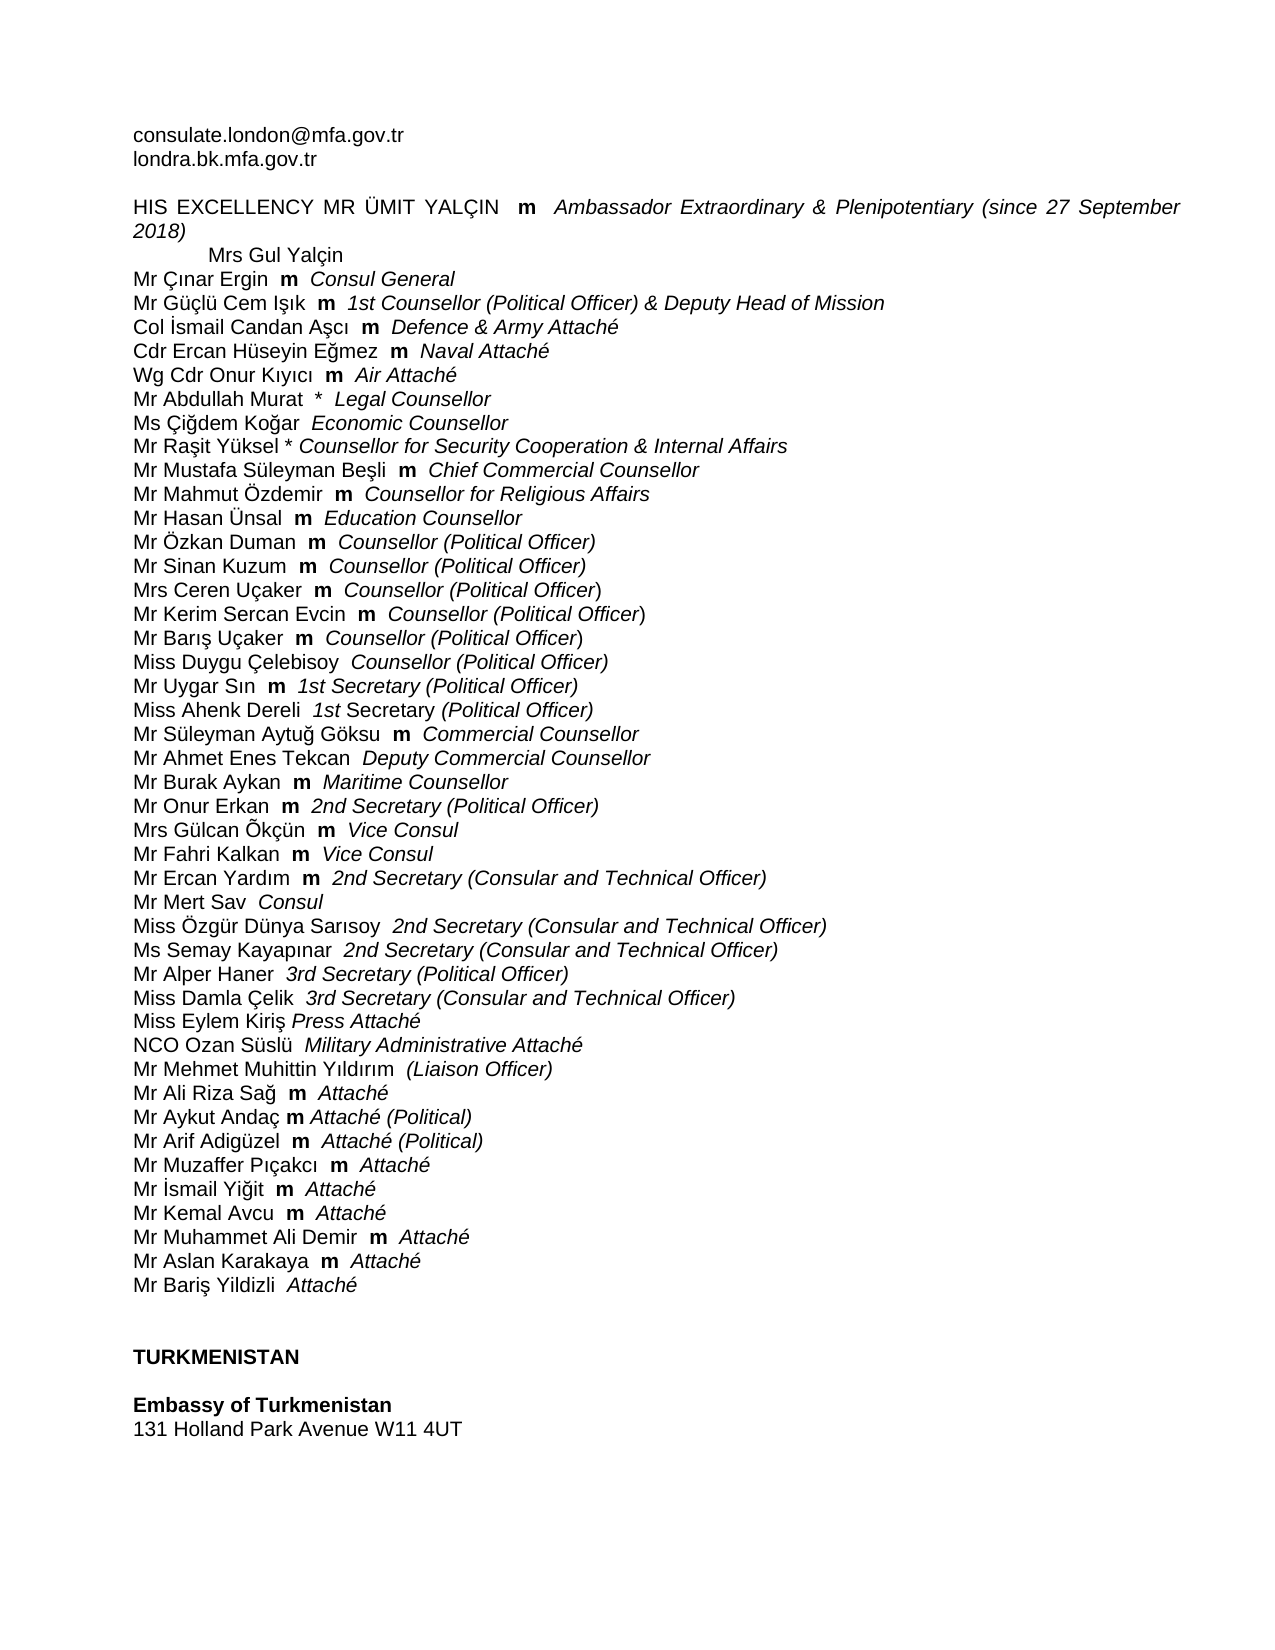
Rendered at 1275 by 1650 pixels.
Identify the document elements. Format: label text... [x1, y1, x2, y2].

text Mr Ali Riza Sağ m Attaché [133, 1081, 1181, 1105]
text Mr Süleyman Aytuğ Göksu m Commercial Counsellor [133, 722, 1181, 746]
text NCO Ozan Süslü Military Administrative Attaché [133, 1033, 1181, 1057]
text Mr İsmail Yiğit m Attaché [133, 1177, 1181, 1201]
text Mr Uygar Sın m 1st Secretary (Political Officer) [133, 674, 1181, 698]
subtitle Embassy of Turkmenistan [133, 1393, 1181, 1417]
subtitle TURKMENISTAN [133, 1345, 1181, 1369]
text Mr Ercan Yardım m 2nd Secretary (Consular and Technical Officer) [133, 866, 1181, 889]
text Miss Ahenk Dereli 1st Secretary (Political Officer) [133, 698, 1181, 722]
text Mr Sinan Kuzum m Counsellor (Political Officer) [133, 554, 1181, 578]
text Mr Özkan Duman m Counsellor (Political Officer) [133, 530, 1181, 554]
text Mr Mert Sav Consul [133, 889, 1181, 913]
text Mr Aykut Andaç m Attaché (Political) [133, 1105, 1181, 1129]
text Mr Barış Uçaker m Counsellor (Political Officer) [133, 626, 1181, 650]
text Mr Kerim Sercan Evcin m Counsellor (Political Officer) [133, 602, 1181, 626]
text Mr Mehmet Muhittin Yıldırım (Liaison Officer) [133, 1057, 1181, 1081]
text Mr Muzaffer Pıçakcı m Attaché [133, 1153, 1181, 1177]
text Mr Mustafa Süleyman Beşli m Chief Commercial Counsellor [133, 458, 1181, 482]
text Wg Cdr Onur Kıyıcı m Air Attaché [133, 362, 1181, 386]
text Mr Mahmut Özdemir m Counsellor for Religious Affairs [133, 482, 1181, 506]
text Mr Aslan Karakaya m Attaché [133, 1249, 1181, 1273]
text Miss Duygu Çelebisoy Counsellor (Political Officer) [133, 650, 1181, 674]
text Mrs Ceren Uçaker m Counsellor (Political Officer) [133, 578, 1181, 602]
text Mr Fahri Kalkan m Vice Consul [133, 842, 1181, 866]
text 131 Holland Park Avenue W11 4UT [133, 1417, 1181, 1441]
text Miss Damla Çelik 3rd Secretary (Consular and Technical Officer) [133, 985, 1181, 1009]
text Miss Eylem Kiriş Press Attaché [133, 1009, 1181, 1033]
text londra.bk.mfa.gov.tr [133, 147, 1181, 171]
text Mr Muhammet Ali Demir m Attaché [133, 1225, 1181, 1249]
text Mrs Gülcan Õkçün m Vice Consul [133, 818, 1181, 842]
text Cdr Ercan Hüseyin Eğmez m Naval Attaché [133, 338, 1181, 362]
text Mrs Gul Yalçin [208, 243, 1181, 267]
text Mr Çınar Ergin m Consul General [133, 267, 1181, 291]
text Mr Abdullah Murat * Legal Counsellor [133, 386, 1181, 410]
text Mr Ahmet Enes Tekcan Deputy Commercial Counsellor [133, 746, 1181, 770]
text Mr Burak Aykan m Maritime Counsellor [133, 770, 1181, 794]
text Mr Onur Erkan m 2nd Secretary (Political Officer) [133, 794, 1181, 818]
text Col İsmail Candan Aşcı m Defence & Army Attaché [133, 314, 1181, 338]
text Mr Hasan Ünsal m Education Counsellor [133, 506, 1181, 530]
text Mr Kemal Avcu m Attaché [133, 1201, 1181, 1225]
text Mr Raşit Yüksel * Counsellor for Security Cooperation & Internal Affairs [133, 434, 1181, 458]
text HIS EXCELLENCY MR ÜMIT YALÇIN m Ambassador Extraordinary & Plenipotentiary (since 27 September 2018) [133, 195, 1181, 243]
text Ms Semay Kayapınar 2nd Secretary (Consular and Technical Officer) [133, 937, 1181, 961]
text consulate.london@mfa.gov.tr [133, 123, 1181, 147]
text Mr Bariş Yildizli Attaché [133, 1273, 1181, 1297]
text Mr Alper Haner 3rd Secretary (Political Officer) [133, 961, 1181, 985]
text Mr Güçlü Cem Işık m 1st Counsellor (Political Officer) & Deputy Head of Mission [133, 291, 1181, 314]
text Mr Arif Adigüzel m Attaché (Political) [133, 1129, 1181, 1153]
text Ms Çiğdem Koğar Economic Counsellor [133, 410, 1181, 434]
text Miss Özgür Dünya Sarısoy 2nd Secretary (Consular and Technical Officer) [133, 913, 1181, 937]
